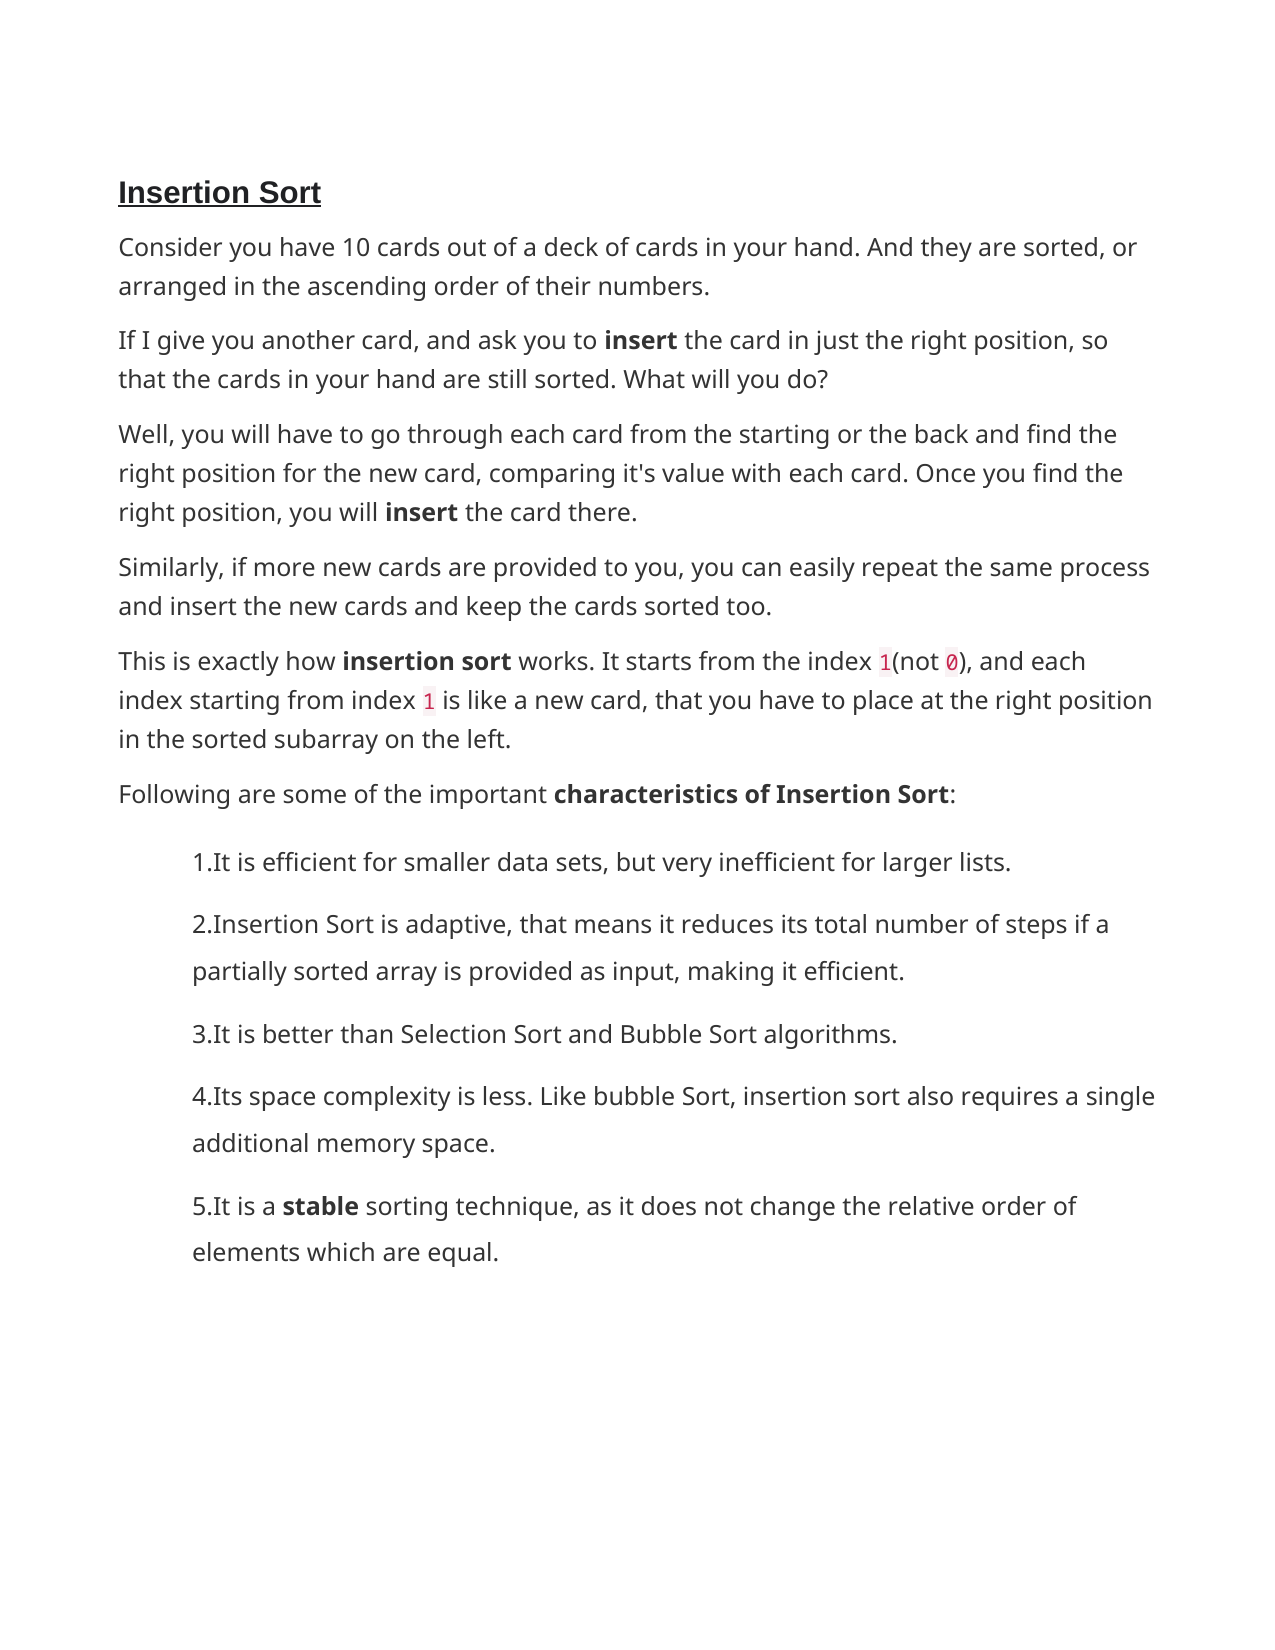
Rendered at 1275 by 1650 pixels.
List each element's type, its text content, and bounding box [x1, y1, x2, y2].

text Insertion Sort [118, 174, 1157, 210]
text Following are some of the important characteristics of Insertion Sort: [118, 777, 1157, 811]
list It is better than Selection Sort and Bubble Sort algorithms. [118, 1003, 1157, 1050]
list It is a stable sorting technique, as it does not change the relative order of elements which are equal. [118, 1175, 1157, 1269]
text Well, you will have to go through each card from the starting or the back and find the right position for the new card, comparing it's value with each card. Once you find the right position, you will insert the card there. [118, 417, 1157, 529]
list It is efficient for smaller data sets, but very inefficient for larger lists. [118, 832, 1157, 878]
text Similarly, if more new cards are provided to you, you can easily repeat the same process and insert the new cards and keep the cards sorted too. [118, 550, 1157, 623]
list Insertion Sort is adaptive, that means it reduces its total number of steps if a partially sorted array is provided as input, making it efficient. [118, 894, 1157, 988]
list Its space complexity is less. Like bubble Sort, insertion sort also requires a single additional memory space. [118, 1066, 1157, 1160]
text If I give you another card, and ask you to insert the card in just the right position, so that the cards in your hand are still sorted. What will you do? [118, 323, 1157, 396]
text This is exactly how insertion sort works. It starts from the index 1(not 0), and each index starting from index 1 is like a new card, that you have to place at the right position in the sorted subarray on the left. [118, 644, 1157, 756]
text Consider you have 10 cards out of a deck of cards in your hand. And they are sorted, or arranged in the ascending order of their numbers. [118, 230, 1157, 303]
